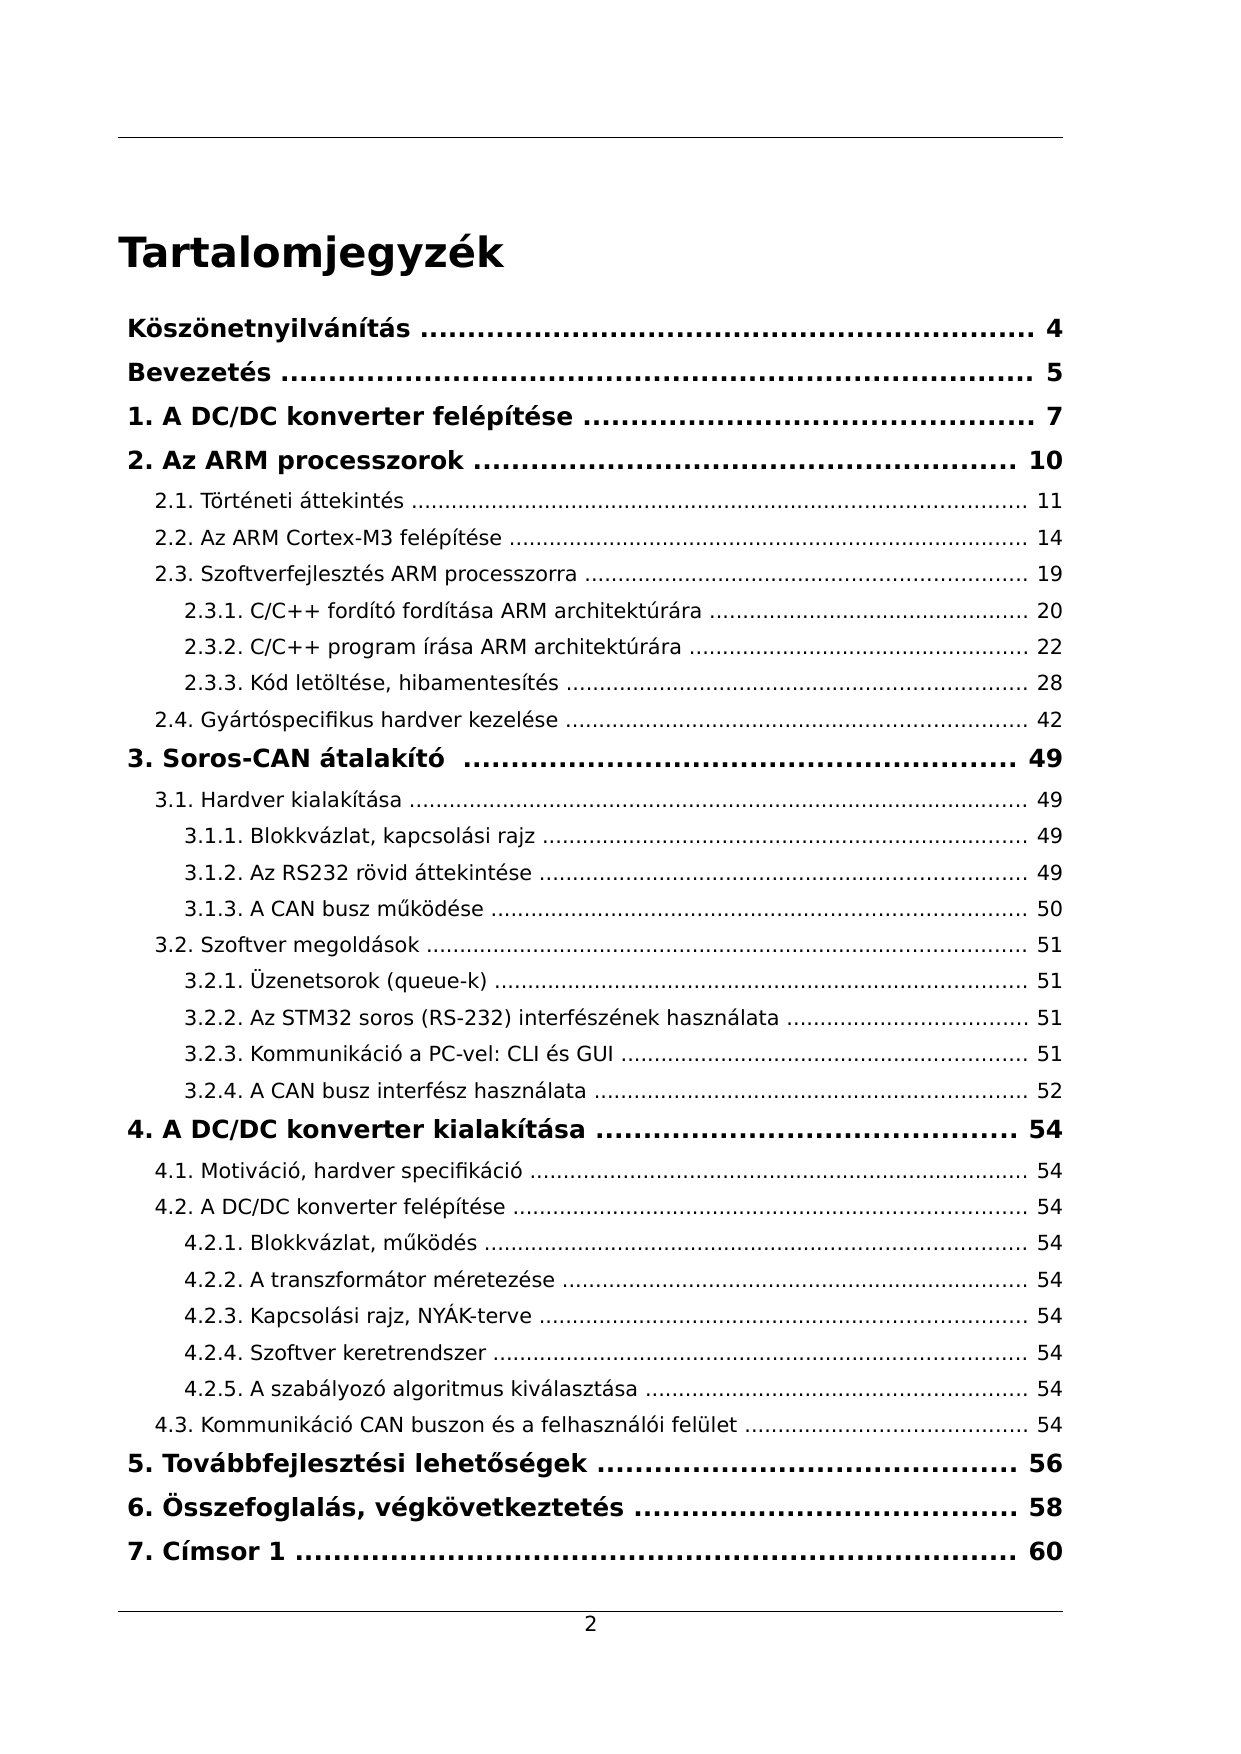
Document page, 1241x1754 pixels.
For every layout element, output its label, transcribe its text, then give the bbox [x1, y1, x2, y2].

text 3.2.3. Kommunikáció a PC-vel: CLI és GUI 51 [177, 1042, 1063, 1067]
text 2.3. Szoftverfejlesztés ARM processzorra 19 [148, 562, 1063, 587]
text Bevezetés 5 [118, 358, 1063, 387]
text 2.4. Gyártóspecifikus hardver kezelése 42 [148, 708, 1063, 732]
text 6. Összefoglalás, végkövetkeztetés 58 [118, 1493, 1063, 1522]
text 4.2.4. Szoftver keretrendszer 54 [177, 1341, 1063, 1365]
text 4.2.2. A transzformátor méretezése 54 [177, 1268, 1063, 1292]
text 5. Továbbfejlesztési lehetőségek 56 [118, 1449, 1063, 1479]
text 2.3.3. Kód letöltése, hibamentesítés 28 [177, 671, 1063, 696]
text 2.3.2. C/C++ program írása ARM architektúrára 22 [177, 635, 1063, 659]
text 3.2.4. A CAN busz interfész használata 52 [177, 1079, 1063, 1103]
text 2.1. Történeti áttekintés 11 [148, 489, 1063, 514]
text 4.2. A DC/DC konverter felépítése 54 [148, 1195, 1063, 1219]
text 4.2.1. Blokkvázlat, működés 54 [177, 1231, 1063, 1256]
text 3.2.1. Üzenetsorok (queue-k) 51 [177, 969, 1063, 994]
text 4. A DC/DC konverter kialakítása 54 [118, 1115, 1063, 1144]
text 2. Az ARM processzorok 10 [118, 446, 1063, 475]
text 4.1. Motiváció, hardver specifikáció 54 [148, 1159, 1063, 1183]
text 3.1.2. Az RS232 rövid áttekintése 49 [177, 861, 1063, 885]
text 3.1.3. A CAN busz működése 50 [177, 897, 1063, 921]
text 3.1.1. Blokkvázlat, kapcsolási rajz 49 [177, 824, 1063, 848]
text 7. Címsor 1 60 [118, 1537, 1063, 1566]
text Köszönetnyilvánítás 4 [118, 314, 1063, 344]
text 2.3.1. C/C++ fordító fordítása ARM architektúrára 20 [177, 599, 1063, 623]
text 4.2.3. Kapcsolási rajz, NYÁK-terve 54 [177, 1304, 1063, 1328]
text 1. A DC/DC konverter felépítése 7 [118, 402, 1063, 431]
text 4.2.5. A szabályozó algoritmus kiválasztása 54 [177, 1377, 1063, 1401]
text 2.2. Az ARM Cortex‑M3 felépítése 14 [148, 526, 1063, 550]
text 3.2. Szoftver megoldások 51 [148, 933, 1063, 957]
text 3.2.2. Az STM32 soros (RS-232) interfészének használata 51 [177, 1006, 1063, 1030]
text 3.1. Hardver kialakítása 49 [148, 788, 1063, 812]
text 3. Soros-CAN átalakító 49 [118, 744, 1063, 773]
text 4.3. Kommunikáció CAN buszon és a felhasználói felület 54 [148, 1413, 1063, 1437]
subtitle Tartalomjegyzék [118, 229, 1063, 278]
